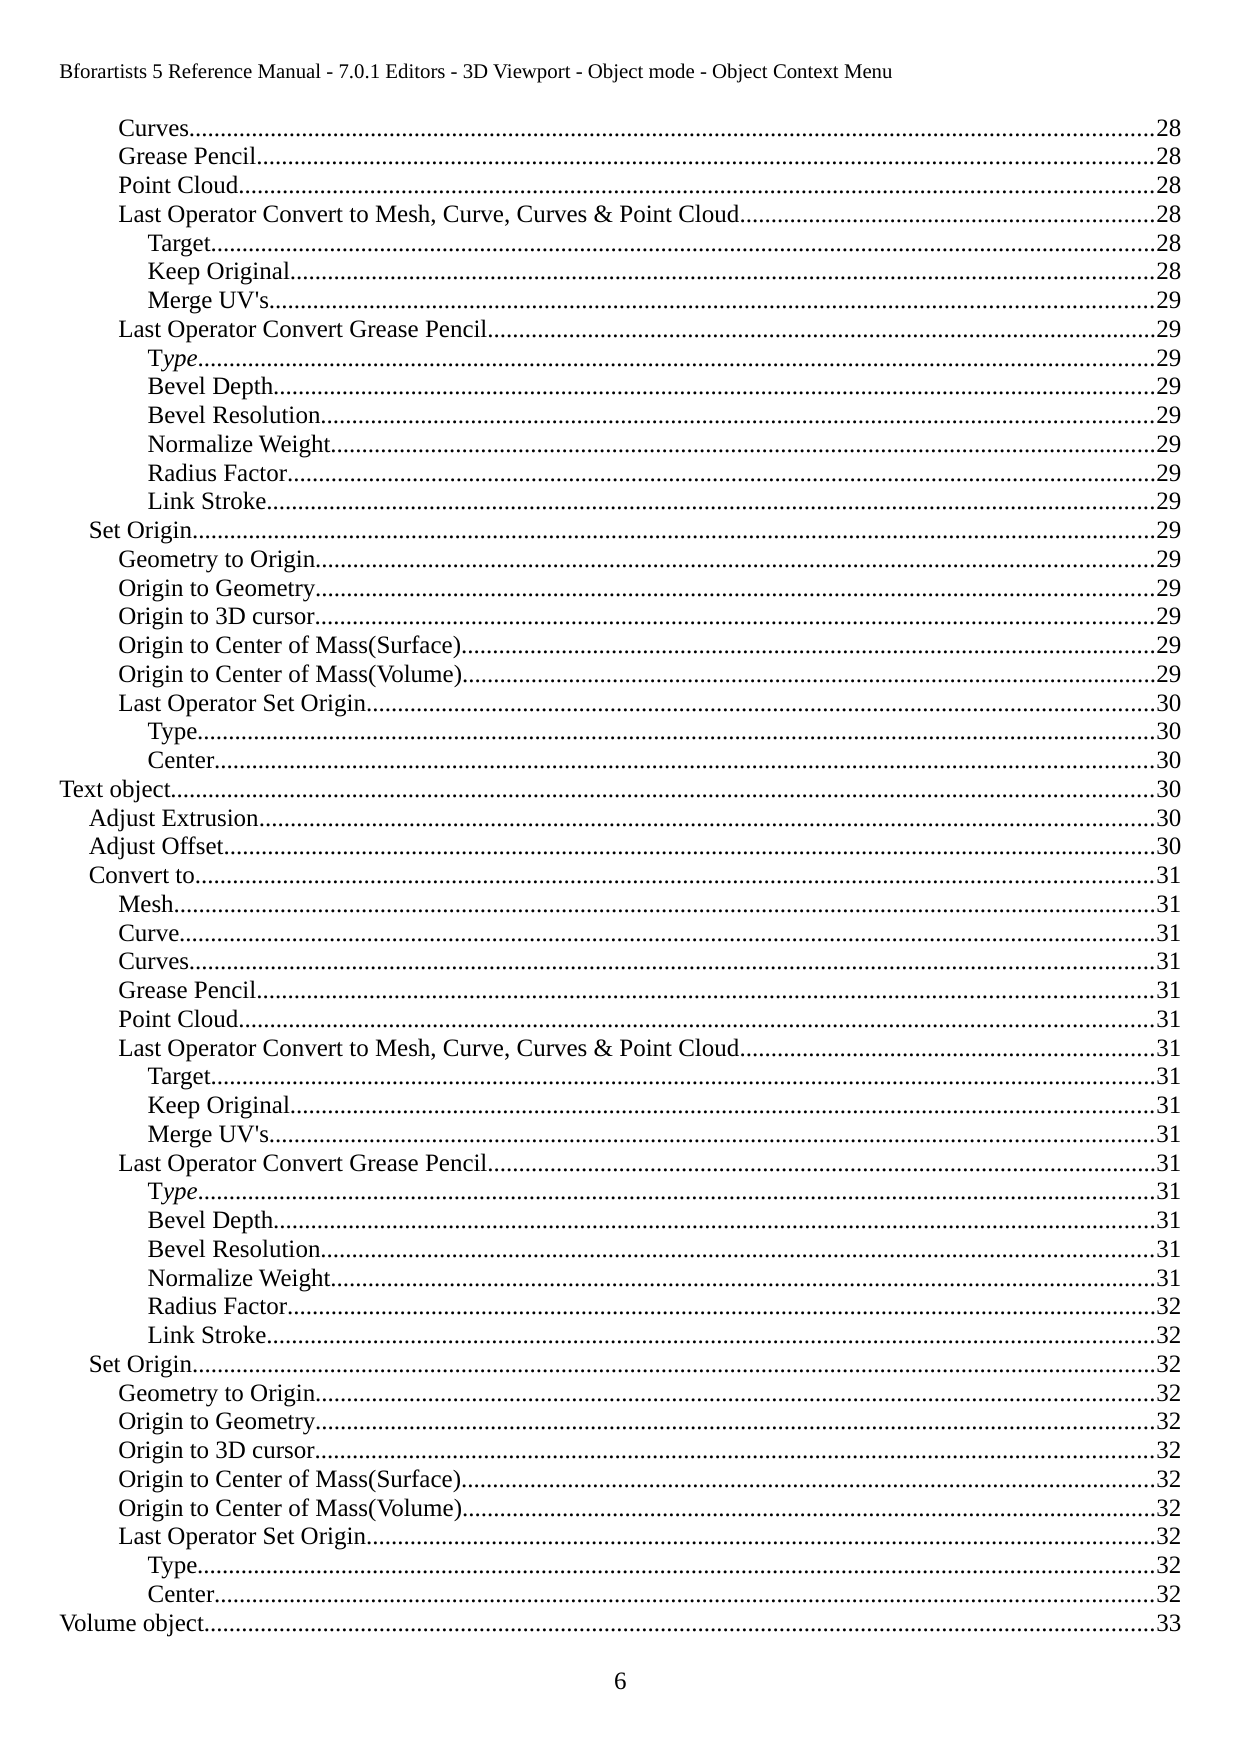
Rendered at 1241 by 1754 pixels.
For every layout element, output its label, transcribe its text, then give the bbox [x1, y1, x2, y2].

text Type 29 [147, 343, 1181, 371]
text Merge UV's 31 [147, 1119, 1181, 1148]
text Text object 30 [59, 774, 1181, 803]
text Link Stroke 29 [147, 486, 1181, 515]
text Point Cloud 28 [118, 170, 1181, 199]
text Geometry to Origin 29 [118, 544, 1181, 573]
text Center 32 [147, 1579, 1181, 1608]
text Origin to Center of Mass(Surface) 32 [118, 1464, 1181, 1493]
text Origin to 3D cursor 29 [118, 601, 1181, 630]
text Type 32 [147, 1550, 1181, 1579]
text Merge UV's 29 [147, 285, 1181, 314]
text Set Origin 29 [88, 515, 1181, 544]
text Volume object 33 [59, 1608, 1181, 1636]
text Set Origin 32 [88, 1349, 1181, 1378]
text Center 30 [147, 745, 1181, 774]
text Last Operator Convert Grease Pencil 31 [118, 1148, 1181, 1176]
text Curves 28 [118, 113, 1181, 141]
text Radius Factor 29 [147, 458, 1181, 486]
text Origin to Center of Mass(Surface) 29 [118, 630, 1181, 659]
text Type 31 [147, 1176, 1181, 1205]
text Keep Original 28 [147, 256, 1181, 285]
text Origin to Center of Mass(Volume) 29 [118, 659, 1181, 688]
text Convert to 31 [88, 860, 1181, 889]
text Bevel Depth 31 [147, 1205, 1181, 1234]
text Origin to Geometry 32 [118, 1406, 1181, 1435]
text Radius Factor 32 [147, 1291, 1181, 1320]
text Origin to Geometry 29 [118, 573, 1181, 601]
text Keep Original 31 [147, 1090, 1181, 1119]
text Adjust Extrusion 30 [88, 803, 1181, 831]
text Normalize Weight 29 [147, 429, 1181, 458]
text Last Operator Set Origin 30 [118, 688, 1181, 716]
text Adjust Offset 30 [88, 831, 1181, 860]
text Mesh 31 [118, 889, 1181, 918]
text Curves 31 [118, 946, 1181, 975]
text Link Stroke 32 [147, 1320, 1181, 1349]
text Target 31 [147, 1061, 1181, 1090]
text Bevel Depth 29 [147, 371, 1181, 400]
text Origin to 3D cursor 32 [118, 1435, 1181, 1464]
text Grease Pencil 28 [118, 141, 1181, 170]
text Grease Pencil 31 [118, 975, 1181, 1004]
text Point Cloud 31 [118, 1004, 1181, 1033]
text Target 28 [147, 228, 1181, 256]
text Last Operator Convert to Mesh, Curve, Curves & Point Cloud 28 [118, 199, 1181, 228]
text Last Operator Convert Grease Pencil 29 [118, 314, 1181, 343]
text Bevel Resolution 29 [147, 400, 1181, 429]
text Last Operator Convert to Mesh, Curve, Curves & Point Cloud 31 [118, 1033, 1181, 1061]
text Geometry to Origin 32 [118, 1378, 1181, 1406]
text Type 30 [147, 716, 1181, 745]
text Last Operator Set Origin 32 [118, 1521, 1181, 1550]
text Origin to Center of Mass(Volume) 32 [118, 1493, 1181, 1521]
text Curve 31 [118, 918, 1181, 946]
text Normalize Weight 31 [147, 1263, 1181, 1291]
text Bevel Resolution 31 [147, 1234, 1181, 1263]
